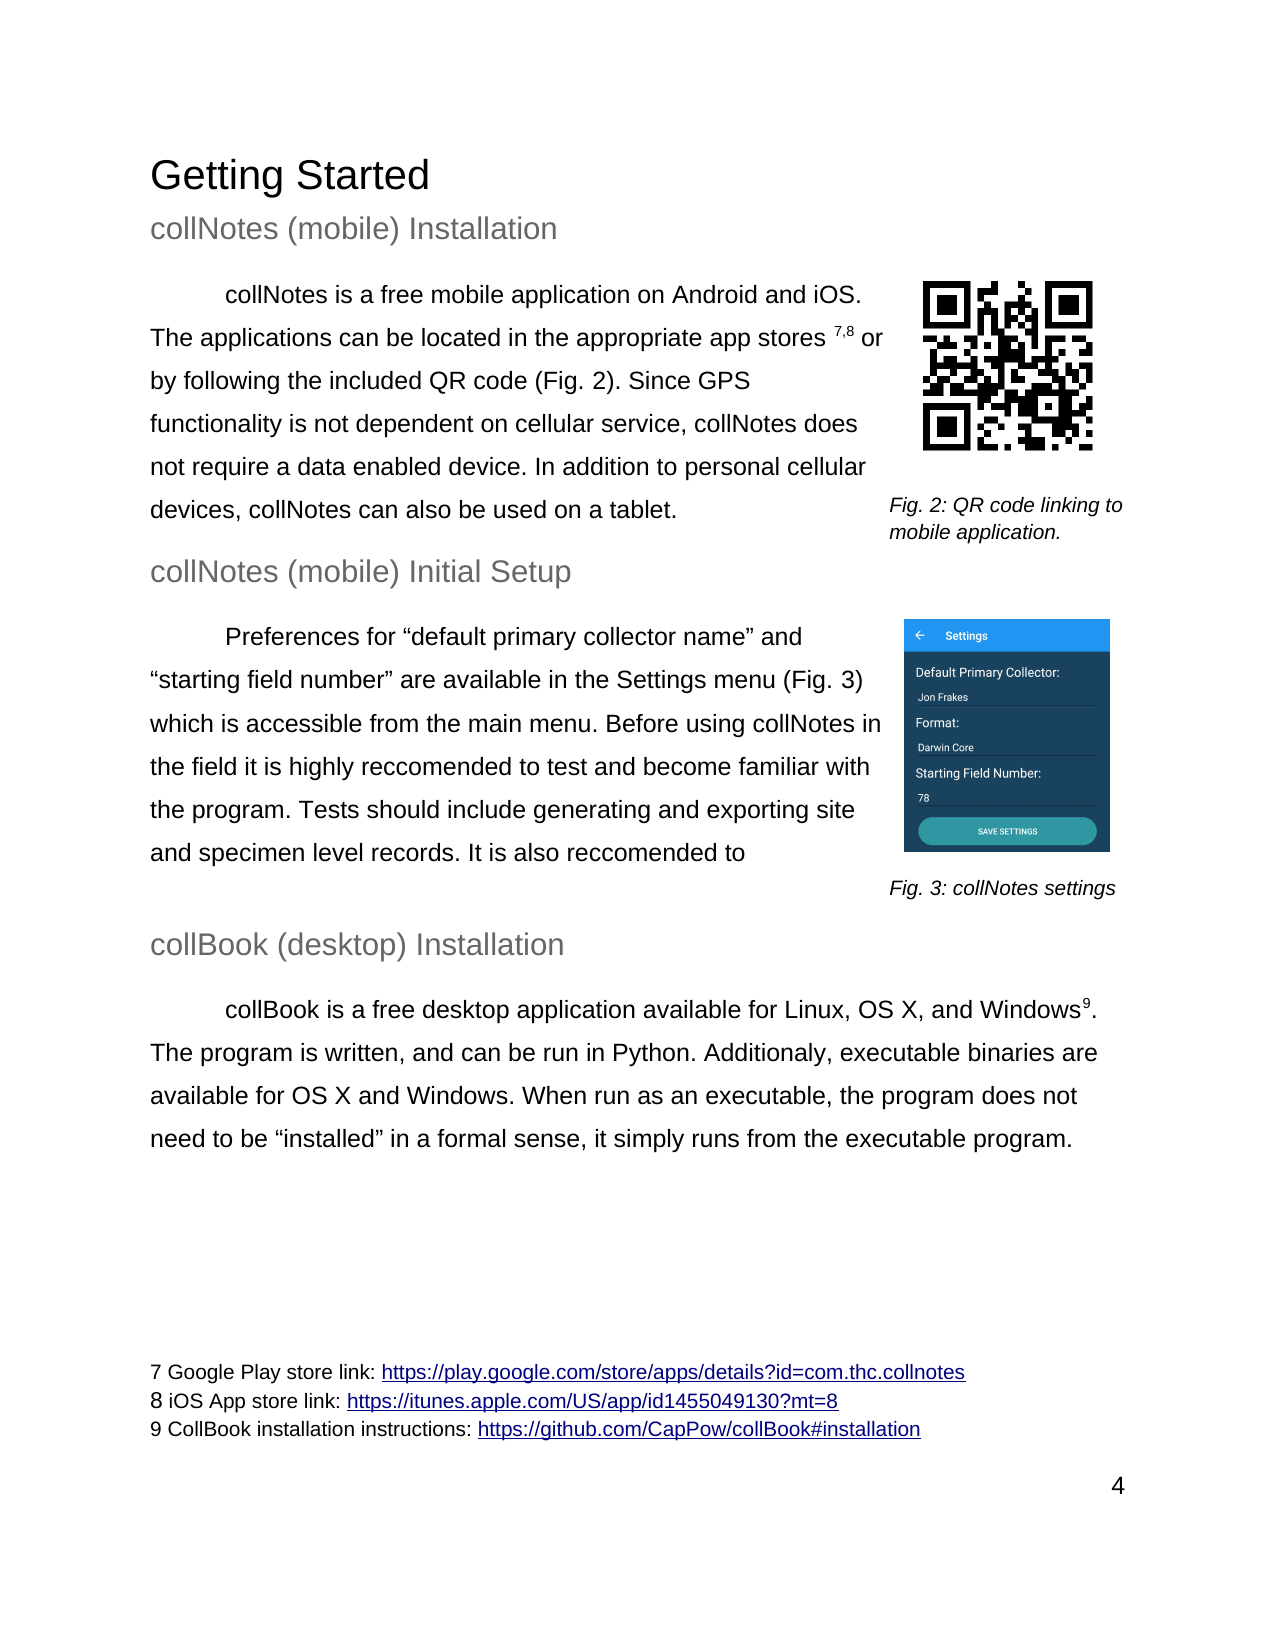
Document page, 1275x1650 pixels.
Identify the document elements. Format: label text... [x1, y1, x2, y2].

subtitle collBook (desktop) Installation [150, 926, 1125, 962]
text iOS App store link: https://itunes.apple.com/US/app/id1455049130?mt=8 [150, 1387, 1125, 1413]
text Fig. 2: QR code linking to mobile application. [889, 484, 1125, 544]
subtitle collNotes (mobile) Installation [150, 210, 1125, 247]
text Preferences for “default primary collector name” and “starting field number” are available in the Settings menu (Fig. 3) which is accessible from the main menu. Before using collNotes in the field it is highly reccomended to test and become familiar with the program. Tests should include generating and exporting site and specimen level records. It is also reccomended to [150, 622, 889, 867]
text Fig. 3: collNotes settings [889, 605, 1125, 899]
subtitle Getting Started [150, 150, 1125, 198]
text collNotes is a free mobile application on Android and iOS. The applications can be located in the appropriate app stores , or by following the included QR code (Fig. 2). Since GPS functionality is not dependent on cellular service, collNotes does not require a data enabled device. In addition to personal cellular devices, collNotes can also be used on a tablet. [150, 280, 889, 524]
text Google Play store link: https://play.google.com/store/apps/details?id=com.thc.collnotes [150, 1359, 1125, 1383]
text CollBook installation instructions: https://github.com/CapPow/collBook#installation [150, 1417, 1125, 1441]
subtitle collNotes (mobile) Initial Setup [150, 553, 1125, 589]
picture [889, 247, 1125, 484]
text collBook is a free desktop application available for Linux, OS X, and Windows. The program is written, and can be run in Python. Additionaly, executable binaries are available for OS X and Windows. When run as an executable, the program does not need to be “installed” in a formal sense, it simply runs from the executable program. [150, 995, 1125, 1153]
subtitle [889, 544, 1125, 556]
